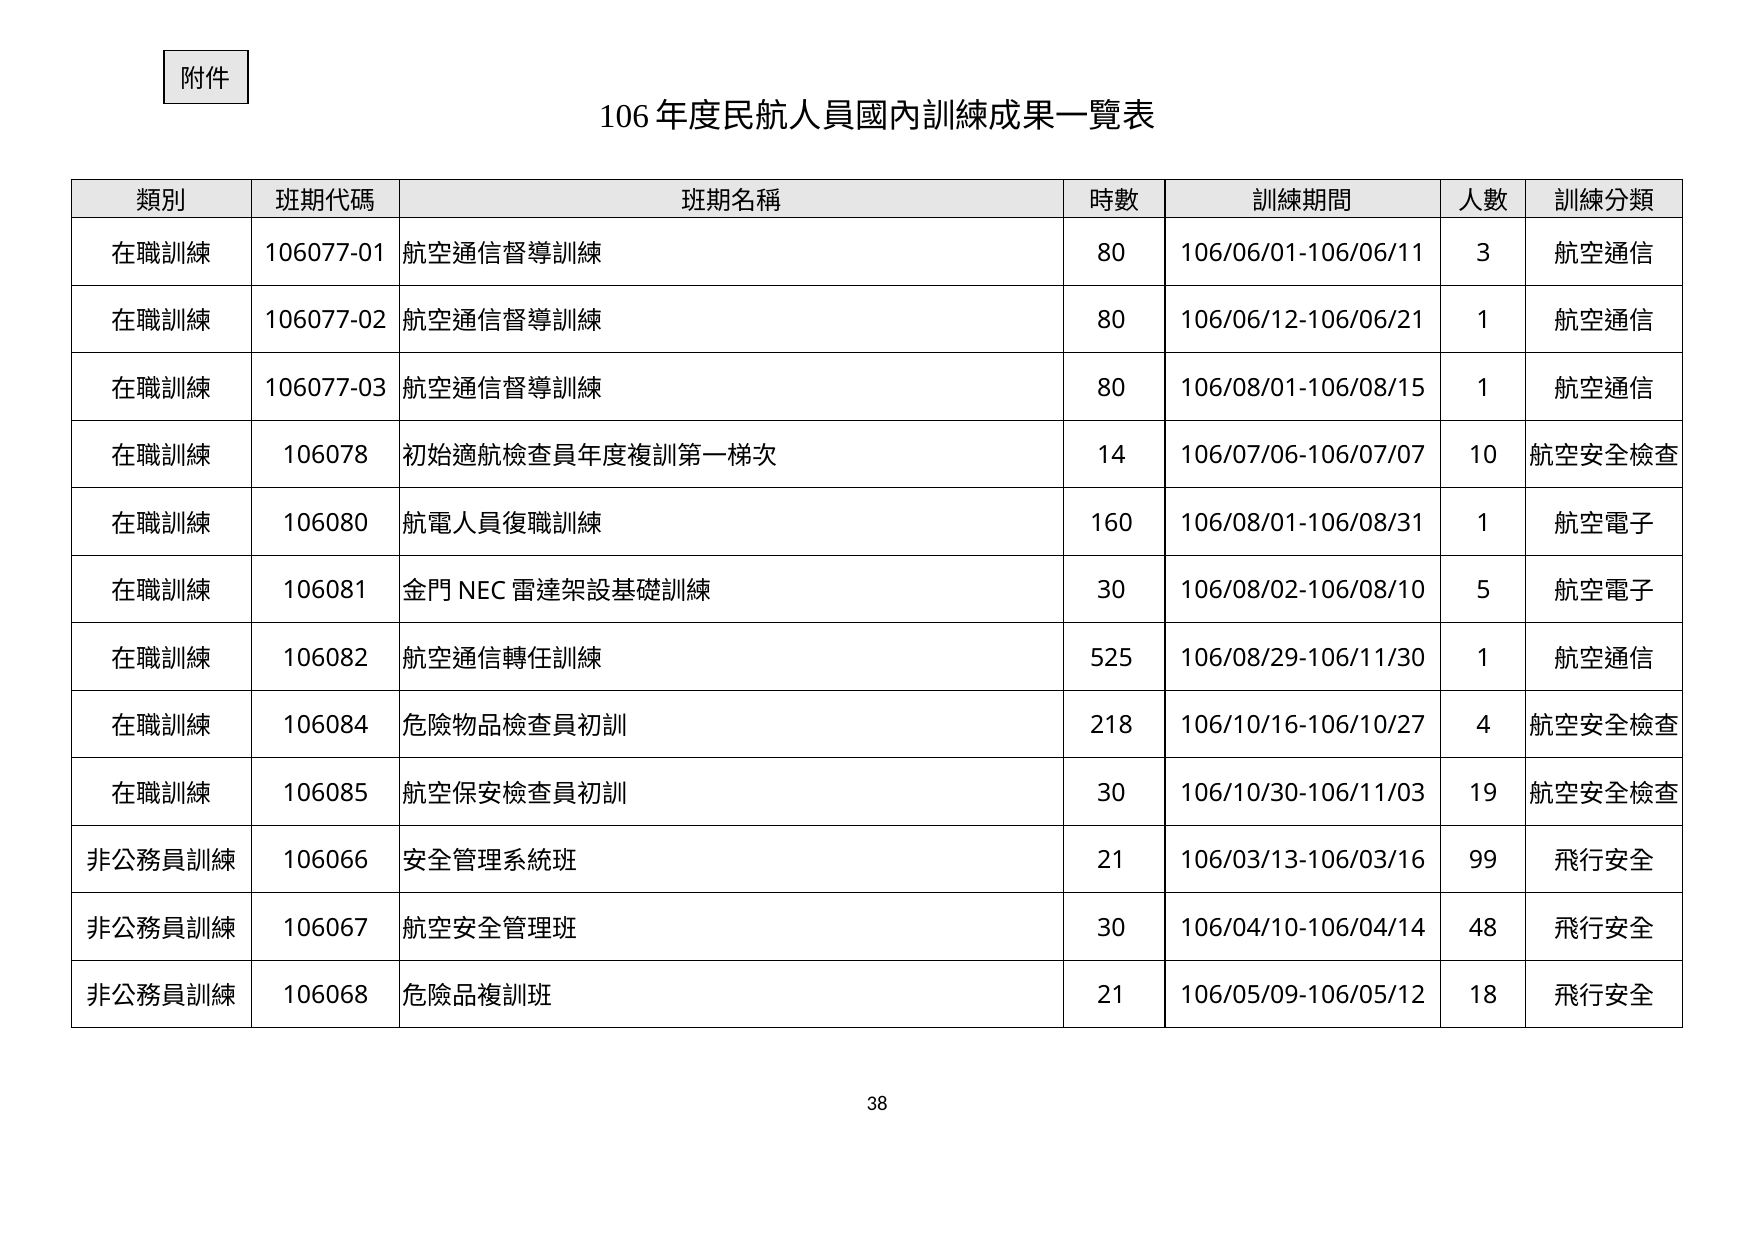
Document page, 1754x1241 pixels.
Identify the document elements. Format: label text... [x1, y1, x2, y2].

table_cell 非公務員訓練 [72, 893, 251, 959]
table_cell 106084 [252, 691, 399, 757]
table_cell 3 [1441, 218, 1525, 284]
table_cell 航空電子 [1526, 556, 1682, 622]
table_cell 非公務員訓練 [72, 826, 251, 892]
table_cell 525 [1064, 623, 1164, 689]
table_cell 30 [1064, 556, 1164, 622]
table_cell 4 [1441, 691, 1525, 757]
table_cell 在職訓練 [72, 691, 251, 757]
table_cell 航空安全檢查 [1526, 758, 1682, 824]
table_cell 80 [1064, 218, 1164, 284]
table_cell 航空電子 [1526, 488, 1682, 554]
table_cell 160 [1064, 488, 1164, 554]
table_cell 危險品複訓班 [400, 961, 1063, 1027]
table_cell 航空安全檢查 [1526, 421, 1682, 487]
table_cell 飛行安全 [1526, 961, 1682, 1027]
table_cell 106/06/12-106/06/21 [1166, 286, 1440, 352]
table_cell 30 [1064, 893, 1164, 959]
table_cell 80 [1064, 286, 1164, 352]
table_cell 飛行安全 [1526, 893, 1682, 959]
table_cell 航空保安檢查員初訓 [400, 758, 1063, 824]
table_cell 14 [1064, 421, 1164, 487]
table_cell 危險物品檢查員初訓 [400, 691, 1063, 757]
table_cell 106080 [252, 488, 399, 554]
table_header 訓練分類 [1526, 180, 1682, 217]
table_cell 航空通信督導訓練 [400, 353, 1063, 419]
table_cell 30 [1064, 758, 1164, 824]
table_cell 106/08/01-106/08/15 [1166, 353, 1440, 419]
table_cell 99 [1441, 826, 1525, 892]
table_cell 1 [1441, 623, 1525, 689]
table_cell 106/06/01-106/06/11 [1166, 218, 1440, 284]
table_header 班期名稱 [400, 180, 1063, 217]
table_cell 航空通信 [1526, 286, 1682, 352]
table_cell 106082 [252, 623, 399, 689]
table_cell 金門NEC雷達架設基礎訓練 [400, 556, 1063, 622]
table_cell 106/10/16-106/10/27 [1166, 691, 1440, 757]
table_cell 航空通信轉任訓練 [400, 623, 1063, 689]
table_cell 5 [1441, 556, 1525, 622]
table_cell 21 [1064, 961, 1164, 1027]
table_cell 106/04/10-106/04/14 [1166, 893, 1440, 959]
table_cell 1 [1441, 353, 1525, 419]
table_cell 初始適航檢查員年度複訓第一梯次 [400, 421, 1063, 487]
table_header 類別 [72, 180, 251, 217]
table_cell 106/03/13-106/03/16 [1166, 826, 1440, 892]
table_cell 106081 [252, 556, 399, 622]
table_cell 航電人員復職訓練 [400, 488, 1063, 554]
table_cell 218 [1064, 691, 1164, 757]
table_cell 21 [1064, 826, 1164, 892]
table_cell 航空通信 [1526, 218, 1682, 284]
table_cell 106077-03 [252, 353, 399, 419]
table_cell 在職訓練 [72, 218, 251, 284]
table_cell 在職訓練 [72, 421, 251, 487]
table_cell 106068 [252, 961, 399, 1027]
table_cell 在職訓練 [72, 353, 251, 419]
table_cell 非公務員訓練 [72, 961, 251, 1027]
table_cell 航空通信 [1526, 623, 1682, 689]
table_cell 106066 [252, 826, 399, 892]
table_cell 106/08/29-106/11/30 [1166, 623, 1440, 689]
table_cell 在職訓練 [72, 623, 251, 689]
table_header 班期代碼 [252, 180, 399, 217]
table_cell 飛行安全 [1526, 826, 1682, 892]
table_header 訓練分類 [165, 51, 247, 103]
table_cell 18 [1441, 961, 1525, 1027]
table_cell 106067 [252, 893, 399, 959]
table_cell 19 [1441, 758, 1525, 824]
table_cell 航空通信 [1526, 353, 1682, 419]
table_cell 106/08/01-106/08/31 [1166, 488, 1440, 554]
table_cell 航空通信督導訓練 [400, 218, 1063, 284]
table_cell 安全管理系統班 [400, 826, 1063, 892]
table_cell 106/07/06-106/07/07 [1166, 421, 1440, 487]
table_cell 在職訓練 [72, 488, 251, 554]
table_cell 在職訓練 [72, 556, 251, 622]
table_cell 航空通信督導訓練 [400, 286, 1063, 352]
table_cell 航空安全檢查 [1526, 691, 1682, 757]
table_cell 1 [1441, 488, 1525, 554]
table_cell 106077-01 [252, 218, 399, 284]
table_header 訓練期間 [1166, 180, 1440, 217]
table_header 人數 [1441, 180, 1525, 217]
table_cell 在職訓練 [72, 758, 251, 824]
table_cell 106078 [252, 421, 399, 487]
table_cell 10 [1441, 421, 1525, 487]
table_cell 航空安全管理班 [400, 893, 1063, 959]
table_cell 1 [1441, 286, 1525, 352]
table_cell 48 [1441, 893, 1525, 959]
table_cell 80 [1064, 353, 1164, 419]
table_cell 106/10/30-106/11/03 [1166, 758, 1440, 824]
table_header 時數 [1064, 180, 1164, 217]
table_cell 106/05/09-106/05/12 [1166, 961, 1440, 1027]
table_cell 106/08/02-106/08/10 [1166, 556, 1440, 622]
table_cell 106085 [252, 758, 399, 824]
table_cell 在職訓練 [72, 286, 251, 352]
table_cell 106077-02 [252, 286, 399, 352]
